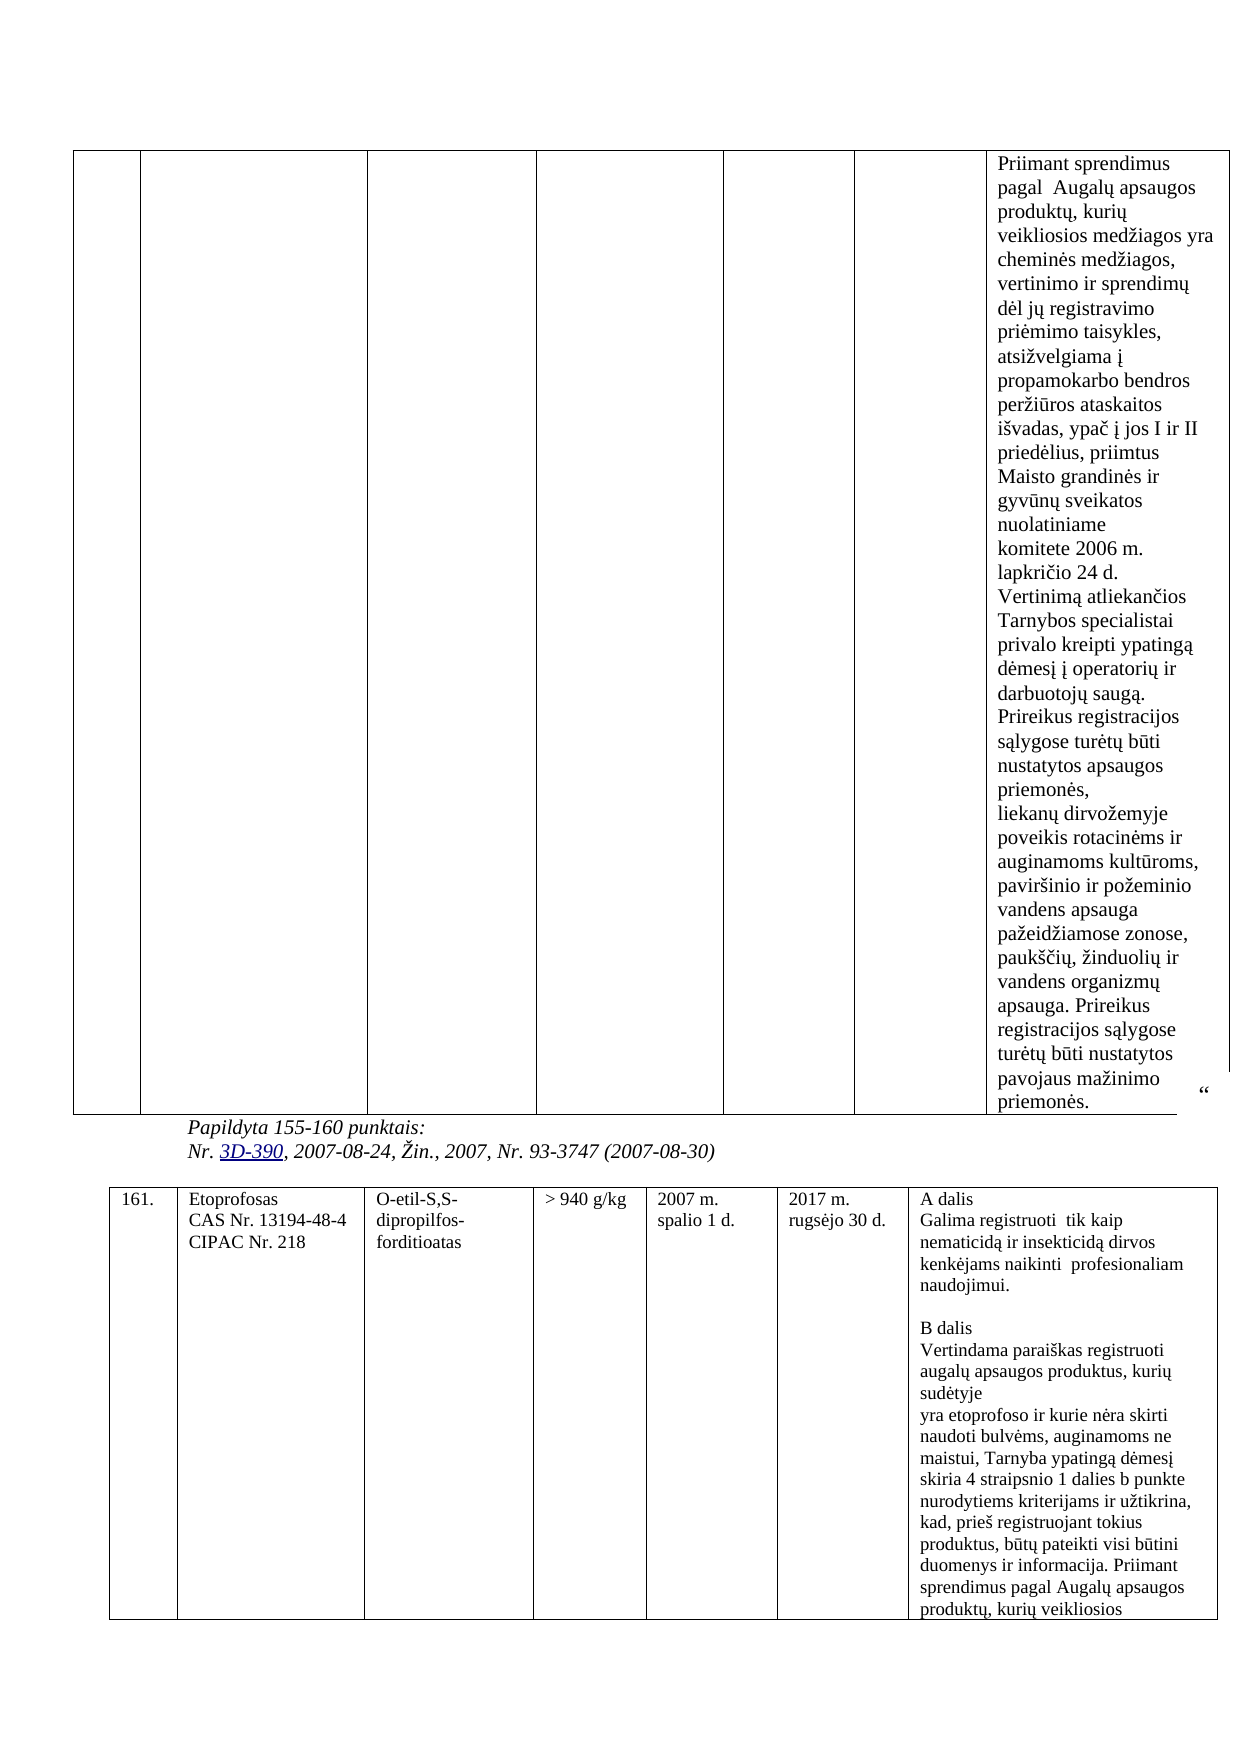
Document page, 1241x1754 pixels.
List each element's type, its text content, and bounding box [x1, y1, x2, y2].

text Nr. 3D-390, 2007-08-24, Žin., 2007, Nr. 93-3747 (2007-08-30) [187, 1139, 1053, 1163]
table_header O-etil-S,S- dipropilfos-forditioatas [365, 1188, 533, 1619]
table_header 161. [110, 1188, 177, 1619]
table_cell [74, 151, 140, 1113]
table_cell [49, 150, 73, 1113]
table_header 2007 m. spalio 1 d. [647, 1188, 777, 1619]
table_header A dalis Galima registruoti tik kaip nematicidą ir insekticidą dirvos kenkėjams naikinti profesionaliam naudojimui. B dalis Vertindama paraiškas registruoti augalų apsaugos produktus, kurių sudėtyje yra etoprofoso ir kurie nėra skirti naudoti bulvėms, auginamoms ne maistui, Tarnyba ypatingą dėmesį skiria 4 straipsnio 1 dalies b punkte nurodytiems kriterijams ir užtikrina, kad, prieš registruojant tokius produktus, būtų pateikti visi būtini duomenys ir informacija. Priimant sprendimus pagal Augalų apsaugos produktų, kurių veikliosios [909, 1188, 1217, 1619]
table_cell [537, 151, 723, 1113]
table_cell [855, 151, 986, 1113]
text Papildyta 155-160 punktais: [187, 1115, 1053, 1139]
table_header > 940 g/kg [534, 1188, 646, 1619]
table_cell [141, 151, 367, 1113]
table_cell [724, 151, 854, 1113]
table_header Etoprofosas CAS Nr. 13194-48-4 CIPAC Nr. 218 [178, 1188, 364, 1619]
table_cell [368, 151, 536, 1113]
table_header 2017 m. rugsėjo 30 d. [778, 1188, 908, 1619]
table_cell Priimant sprendimus pagal Augalų apsaugos produktų, kurių veikliosios medžiagos yra cheminės medžiagos, vertinimo ir sprendimų dėl jų registravimo priėmimo taisykles, atsižvelgiama į propamokarbo bendros peržiūros ataskaitos išvadas, ypač į jos I ir II priedėlius, priimtus Maisto grandinės ir gyvūnų sveikatos nuolatiniame komitete 2006 m. lapkričio 24 d. Vertinimą atliekančios Tarnybos specialistai privalo kreipti ypatingą dėmesį į operatorių ir darbuotojų saugą. Prireikus registracijos sąlygose turėtų būti nustatytos apsaugos priemonės, liekanų dirvožemyje poveikis rotacinėms ir auginamoms kultūroms, paviršinio ir požeminio vandens apsauga pažeidžia­mose zonose, paukščių, žinduolių ir vandens organizmų apsauga. Prireikus registracijos sąlygose turėtų būti nustatytos pavojaus mažinimo priemonės. [987, 151, 1240, 1135]
